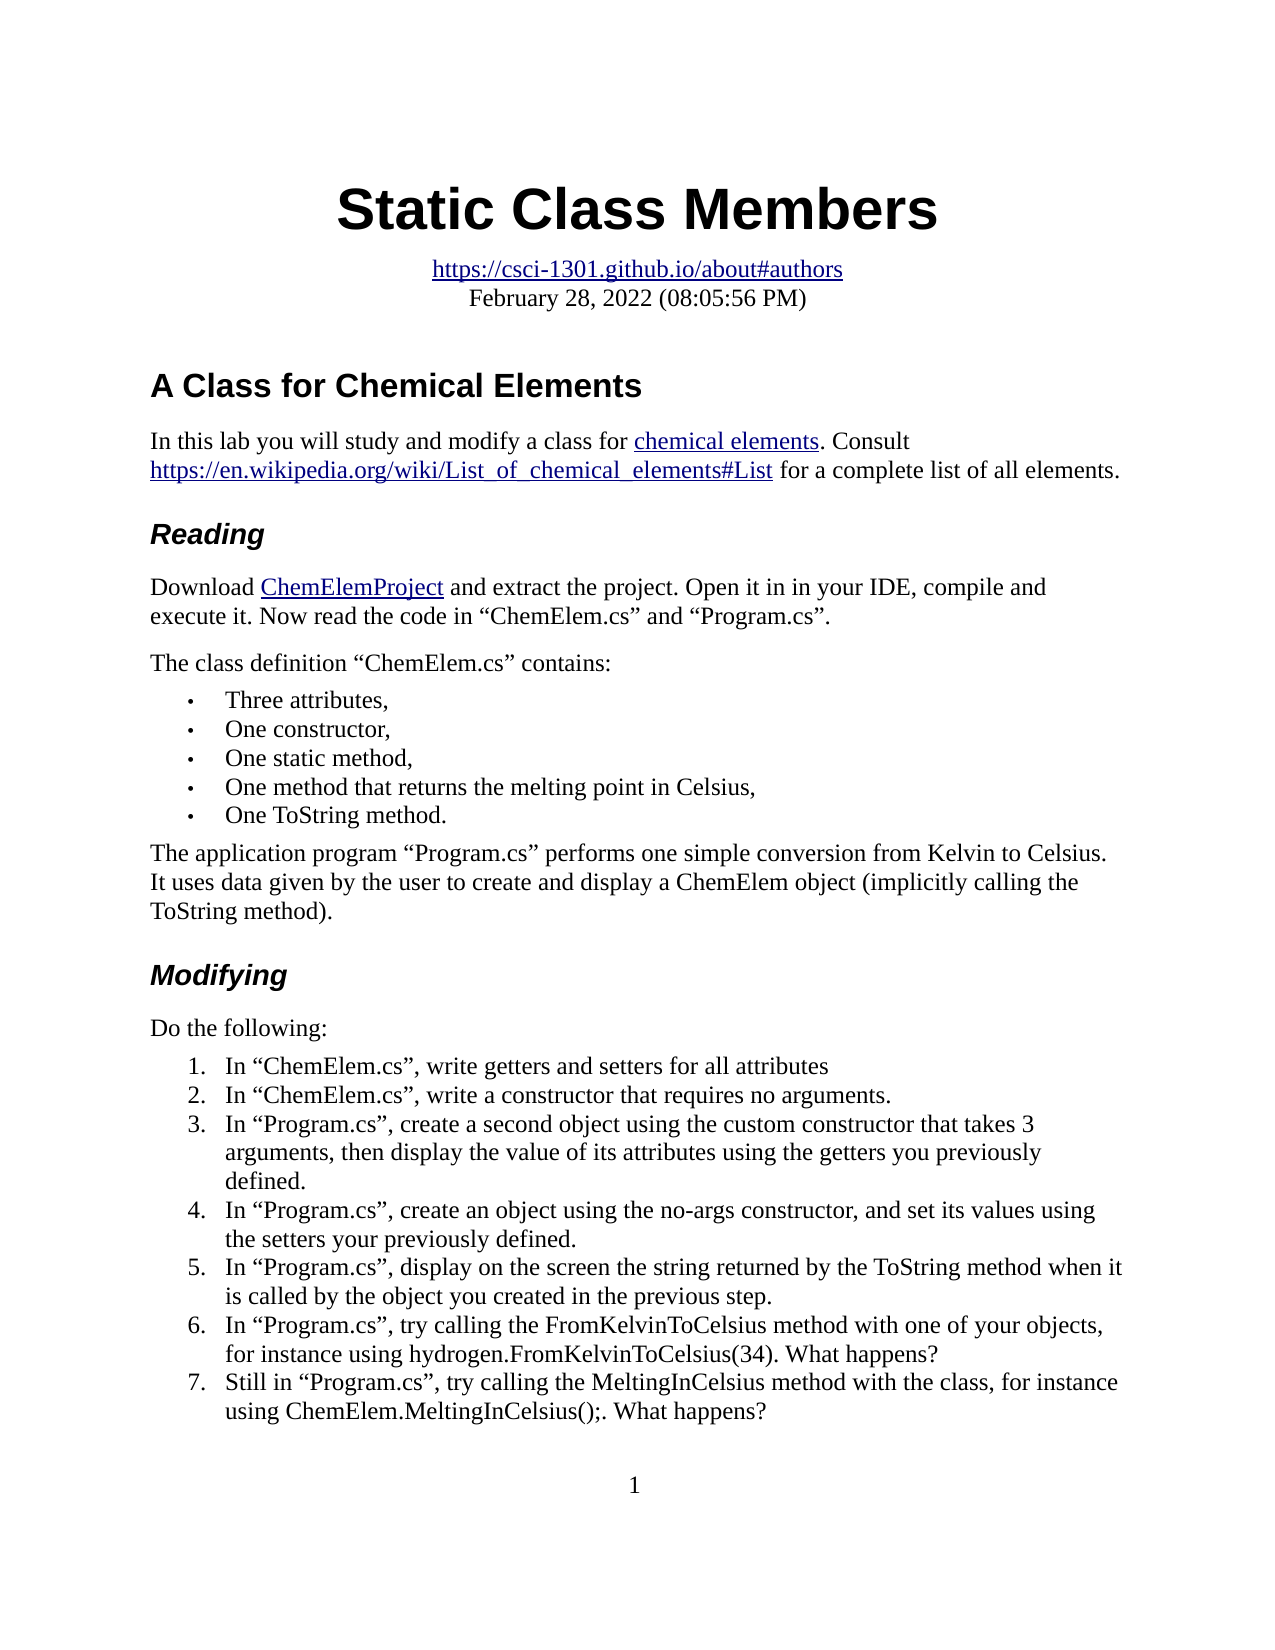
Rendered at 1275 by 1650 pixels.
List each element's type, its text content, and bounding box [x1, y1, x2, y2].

text Download ChemElemProject and extract the project. Open it in in your IDE, compile and execute it. Now read the code in “ChemElem.cs” and “Program.cs”. [150, 572, 1125, 630]
list One static method, [187, 743, 1125, 772]
list In “Program.cs”, create a second object using the custom constructor that takes 3 arguments, then display the value of its attributes using the getters you previously defined. [187, 1109, 1125, 1195]
title Static Class Members [150, 175, 1125, 242]
list In “ChemElem.cs”, write a constructor that requires no arguments. [187, 1080, 1125, 1109]
subtitle A Class for Chemical Elements [150, 366, 1125, 404]
subtitle Modifying [150, 958, 1125, 992]
list In “Program.cs”, create an object using the no-args constructor, and set its values using the setters your previously defined. [187, 1195, 1125, 1252]
list One method that returns the melting point in Celsius, [187, 772, 1125, 801]
list In “ChemElem.cs”, write getters and setters for all attributes [187, 1051, 1125, 1080]
text February 28, 2022 (08:05:56 PM) [150, 283, 1125, 312]
list One constructor, [187, 714, 1125, 743]
text In this lab you will study and modify a class for chemical elements. Consult https://en.wikipedia.org/wiki/List_of_chemical_elements#List for a complete list of all elements. [150, 426, 1125, 483]
subtitle Reading [150, 517, 1125, 551]
text Do the following: [150, 1013, 1125, 1042]
text https://csci-1301.github.io/about#authors [150, 254, 1125, 283]
text The application program “Program.cs” performs one simple conversion from Kelvin to Celsius. It uses data given by the user to create and display a ChemElem object (implicitly calling the ToString method). [150, 838, 1125, 924]
list In “Program.cs”, try calling the FromKelvinToCelsius method with one of your objects, for instance using hydrogen.FromKelvinToCelsius(34). What happens? [187, 1310, 1125, 1367]
list Three attributes, [187, 686, 1125, 714]
list One ToString method. [187, 801, 1125, 829]
list Still in “Program.cs”, try calling the MeltingInCelsius method with the class, for instance using ChemElem.MeltingInCelsius();. What happens? [187, 1367, 1125, 1425]
list In “Program.cs”, display on the screen the string returned by the ToString method when it is called by the object you created in the previous step. [187, 1252, 1125, 1310]
text The class definition “ChemElem.cs” contains: [150, 648, 1125, 677]
